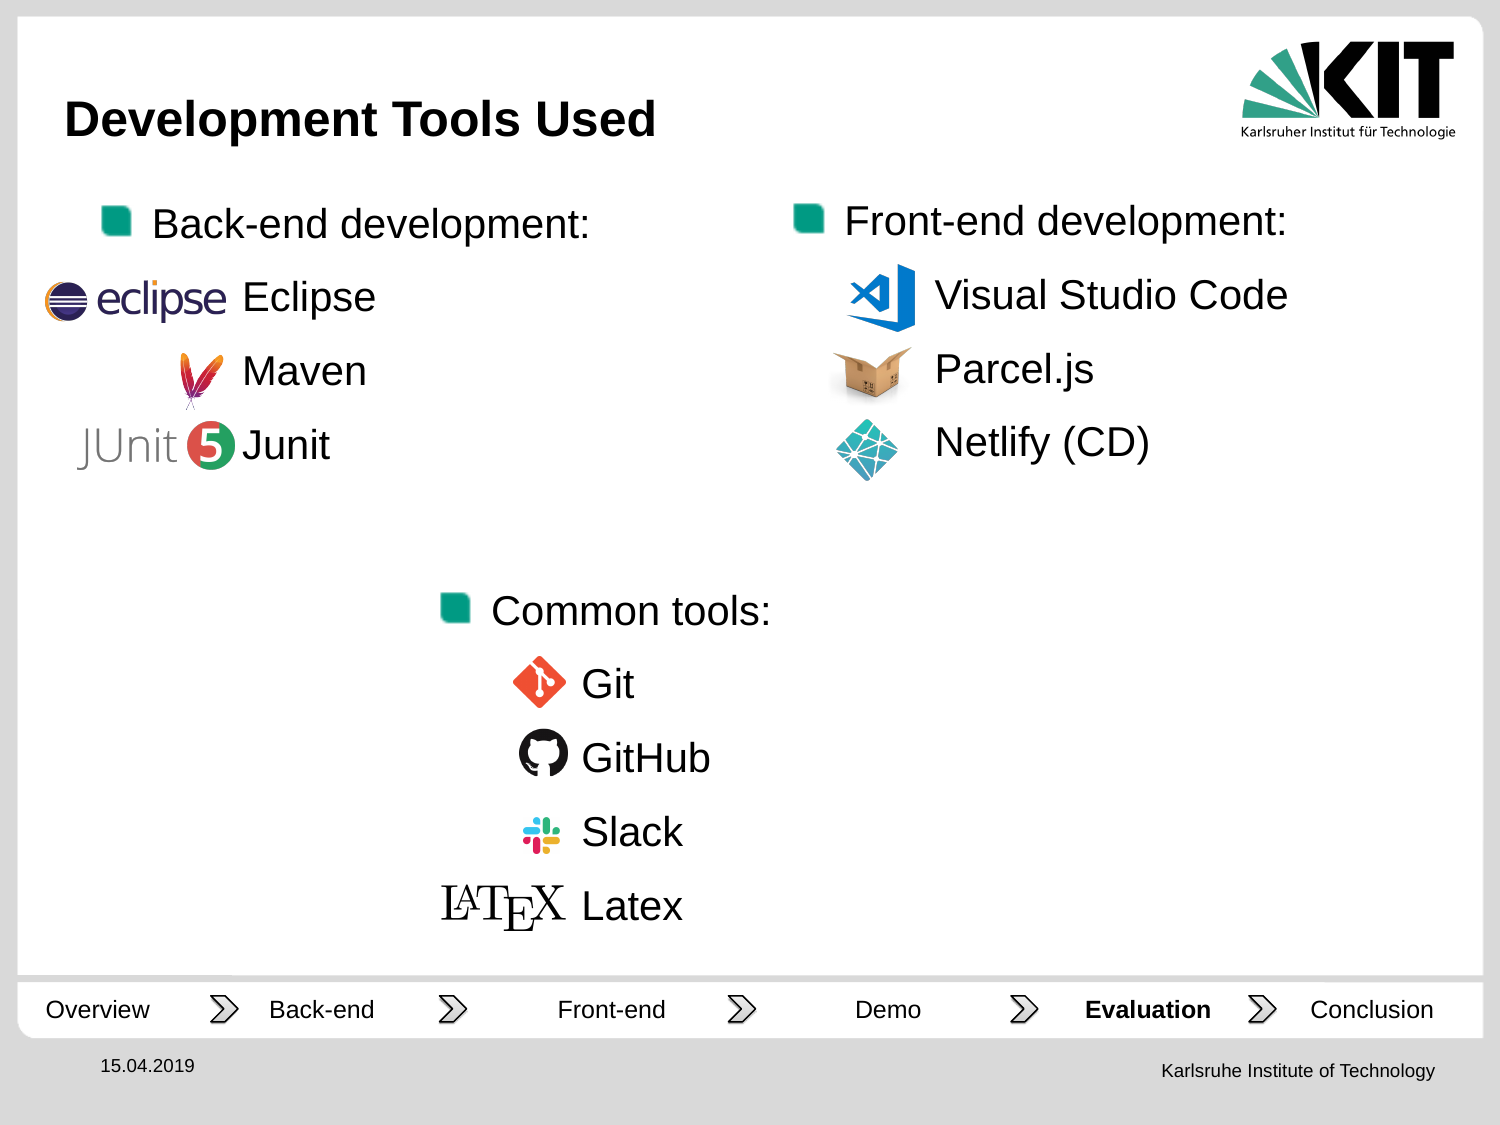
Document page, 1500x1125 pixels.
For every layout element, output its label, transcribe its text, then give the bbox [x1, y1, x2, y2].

text_box Demo [840, 986, 937, 1031]
text_box Conclusion [1295, 986, 1500, 1031]
text_box [439, 995, 467, 1022]
text_box Front-end [542, 986, 682, 1031]
list Front-end development: Visual Studio Code Parcel.js Netlify (CD) [792, 194, 1335, 556]
text_box [210, 995, 238, 1022]
text_box Evaluation [1070, 986, 1227, 1031]
text_box [728, 995, 756, 1022]
list Back-end development: Eclipse Maven Junit [100, 196, 642, 561]
text_box Overview [30, 986, 194, 1031]
list Common tools: Git GitHub Slack Latex [439, 583, 981, 945]
picture [0, 0, 1500, 1125]
text_box 15.04.2019 [100, 1053, 272, 1113]
title Development Tools Used [64, 54, 1198, 147]
text_box [1010, 995, 1038, 1022]
text_box [1248, 995, 1277, 1022]
text_box Back-end [254, 986, 418, 1031]
